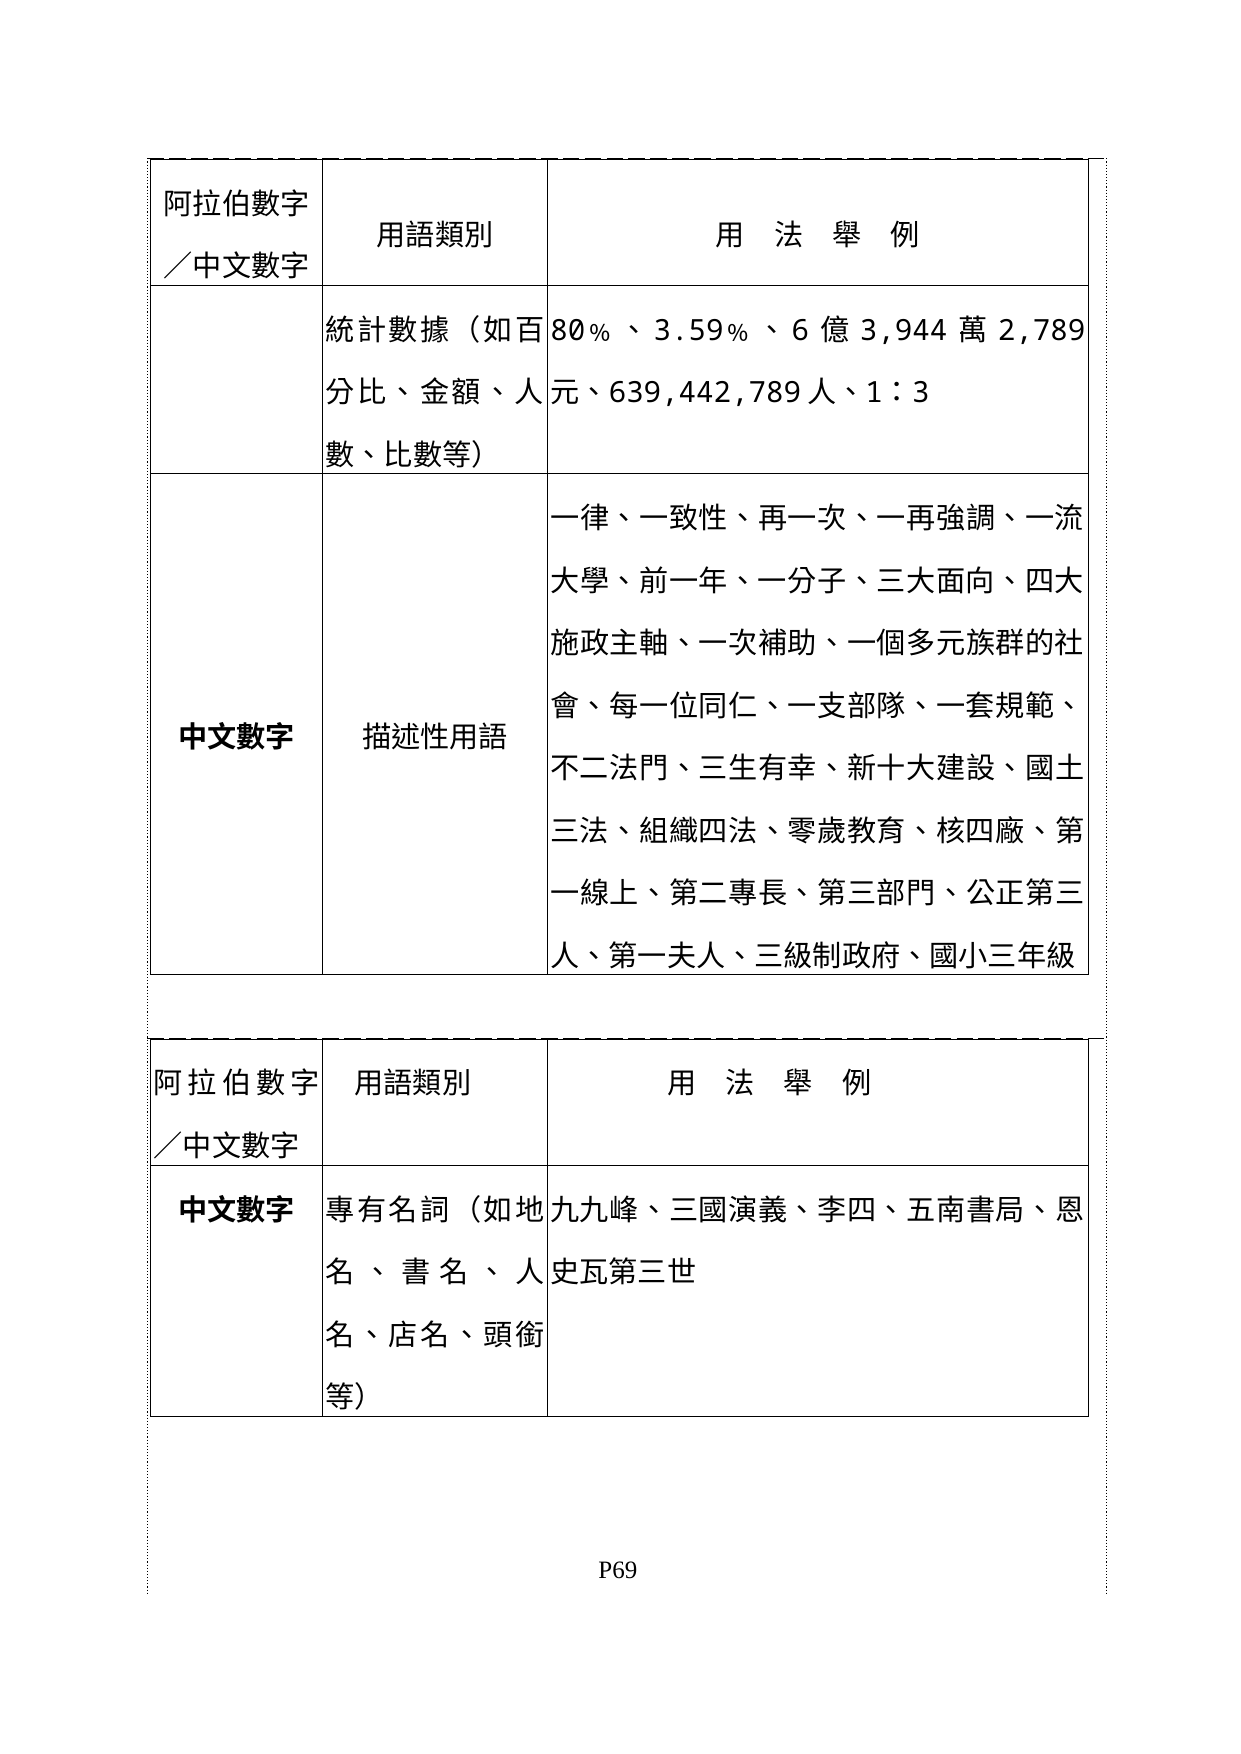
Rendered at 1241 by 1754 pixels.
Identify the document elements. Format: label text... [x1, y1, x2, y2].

table_cell [132, 1038, 148, 1596]
table_header 阿拉伯數字／中文數字 [151, 1040, 322, 1164]
table_cell 九九峰、三國演義、李四、五南書局、恩史瓦第三世 [548, 1166, 1088, 1416]
table_cell [148, 1038, 1107, 1596]
table_cell 80﹪、3.59﹪、6億3,944萬2,789元、639,442,789人、1：3 [548, 286, 1088, 473]
table_header 阿拉伯數字／中文數字 [151, 160, 322, 285]
table_header 用 法 舉 例 [548, 1040, 1088, 1164]
table_cell 中文數字 [151, 1166, 322, 1416]
table_cell [151, 286, 322, 473]
table_cell 中文數字 [151, 474, 322, 974]
table_cell 專有名詞（如地名、書名、人名、店名、頭銜等） [323, 1166, 547, 1416]
table_cell 描述性用語 [323, 474, 547, 974]
table_header 用語類別 [323, 160, 547, 285]
table_cell [132, 158, 148, 1038]
table_header 用語類別 [323, 1040, 547, 1164]
table_header 用 法 舉 例 [548, 160, 1088, 285]
table_cell [148, 158, 1107, 1038]
table_cell 統計數據（如百分比、金額、人數、比數等） [323, 286, 547, 473]
table_cell 一律、一致性、再一次、一再強調、一流大學、前一年、一分子、三大面向、四大施政主軸、一次補助、一個多元族群的社會、每一位同仁、一支部隊、一套規範、不二法門、三生有幸、新十大建設、國土三法、組織四法、零歲教育、核四廠、第一線上、第二專長、第三部門、公正第三人、第一夫人、三級制政府、國小三年級 [548, 474, 1088, 974]
